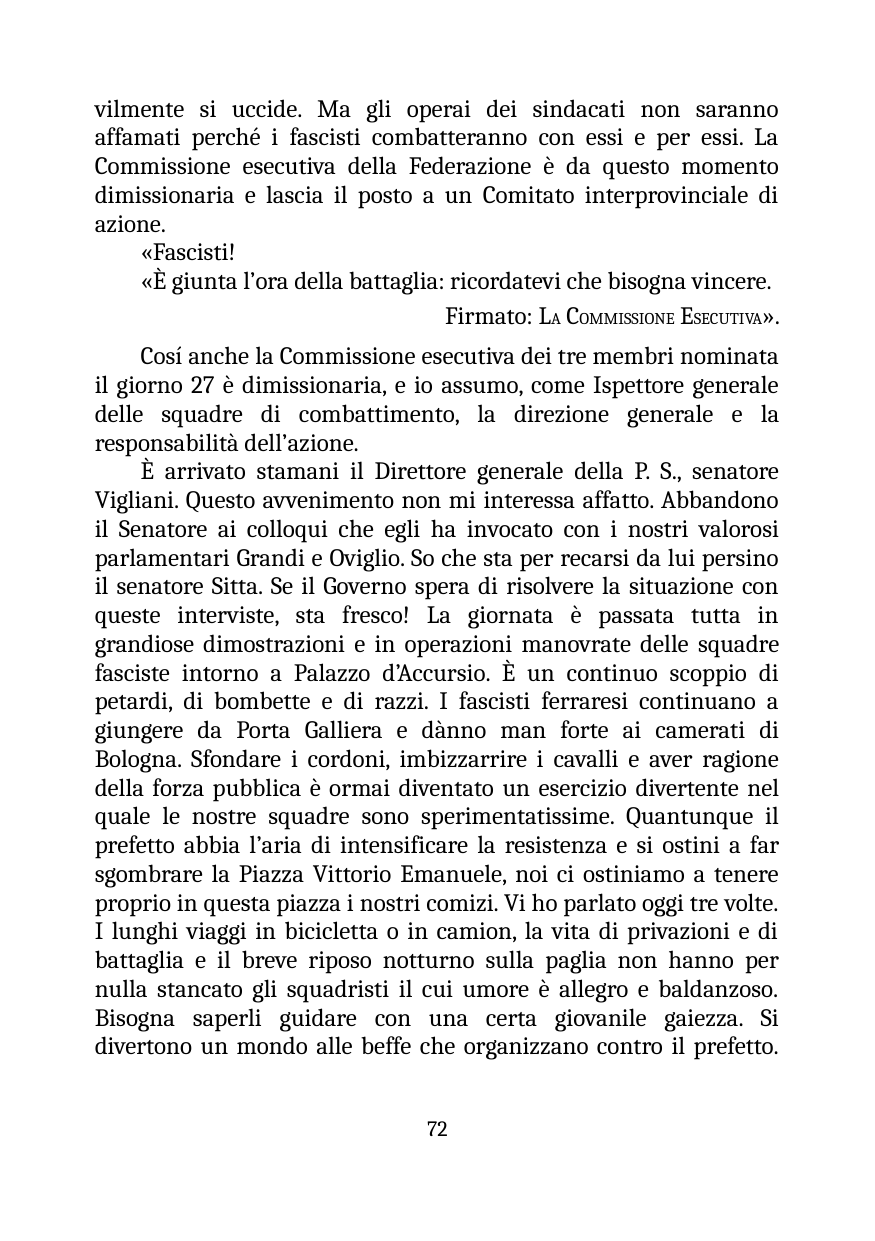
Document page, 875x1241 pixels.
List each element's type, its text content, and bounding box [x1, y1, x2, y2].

text È arrivato stamani il Direttore generale della P. S., senatore Vigliani. Questo avvenimento non mi interessa affatto. Abbandono il Senatore ai colloqui che egli ha invocato con i nostri valorosi parlamentari Grandi e Oviglio. So che sta per recarsi da lui persino il senatore Sitta. Se il Governo spera di risolvere la situazione con queste interviste, sta fresco! La giornata è passata tutta in grandiose dimostrazioni e in operazioni manovrate delle squadre fasciste intorno a Palazzo d’Accursio. È un continuo scoppio di petardi, di bombette e di razzi. I fascisti ferraresi continuano a giungere da Porta Galliera e dànno man forte ai camerati di Bologna. Sfondare i cordoni, imbizzarrire i cavalli e aver ragione della forza pubblica è ormai diventato un esercizio divertente nel quale le nostre squadre sono sperimentatissime. Quantunque il prefetto abbia l’aria di intensificare la resistenza e si ostini a far sgombrare la Piazza Vittorio Emanuele, noi ci ostiniamo a tenere proprio in questa piazza i nostri comizi. Vi ho parlato oggi tre volte. I lunghi viaggi in bicicletta o in camion, la vita di privazioni e di battaglia e il breve riposo notturno sulla paglia non hanno per nulla stancato gli squadristi il cui umore è allegro e baldanzoso. Bisogna saperli guidare con una certa giovanile gaiezza. Si divertono un mondo alle beffe che organizzano contro il prefetto. [94, 457, 779, 1061]
text Cosí anche la Commissione esecutiva dei tre membri nominata il giorno 27 è dimissionaria, e io assumo, come Ispettore generale delle squadre di combattimento, la direzione generale e la responsabilità dell’azione. [94, 342, 779, 457]
text «Fascisti! [94, 238, 779, 267]
text «È giunta l’ora della battaglia: ricordatevi che bisogna vincere. [94, 267, 779, 296]
text vilmente si uccide. Ma gli operai dei sindacati non saranno affamati perché i fascisti combatteranno con essi e per essi. La Commissione esecutiva della Federazione è da questo momento dimissionaria e lascia il posto a un Comitato interprovinciale di azione. [94, 94, 779, 238]
text Firmato: La Commissione Esecutiva». [94, 302, 779, 330]
